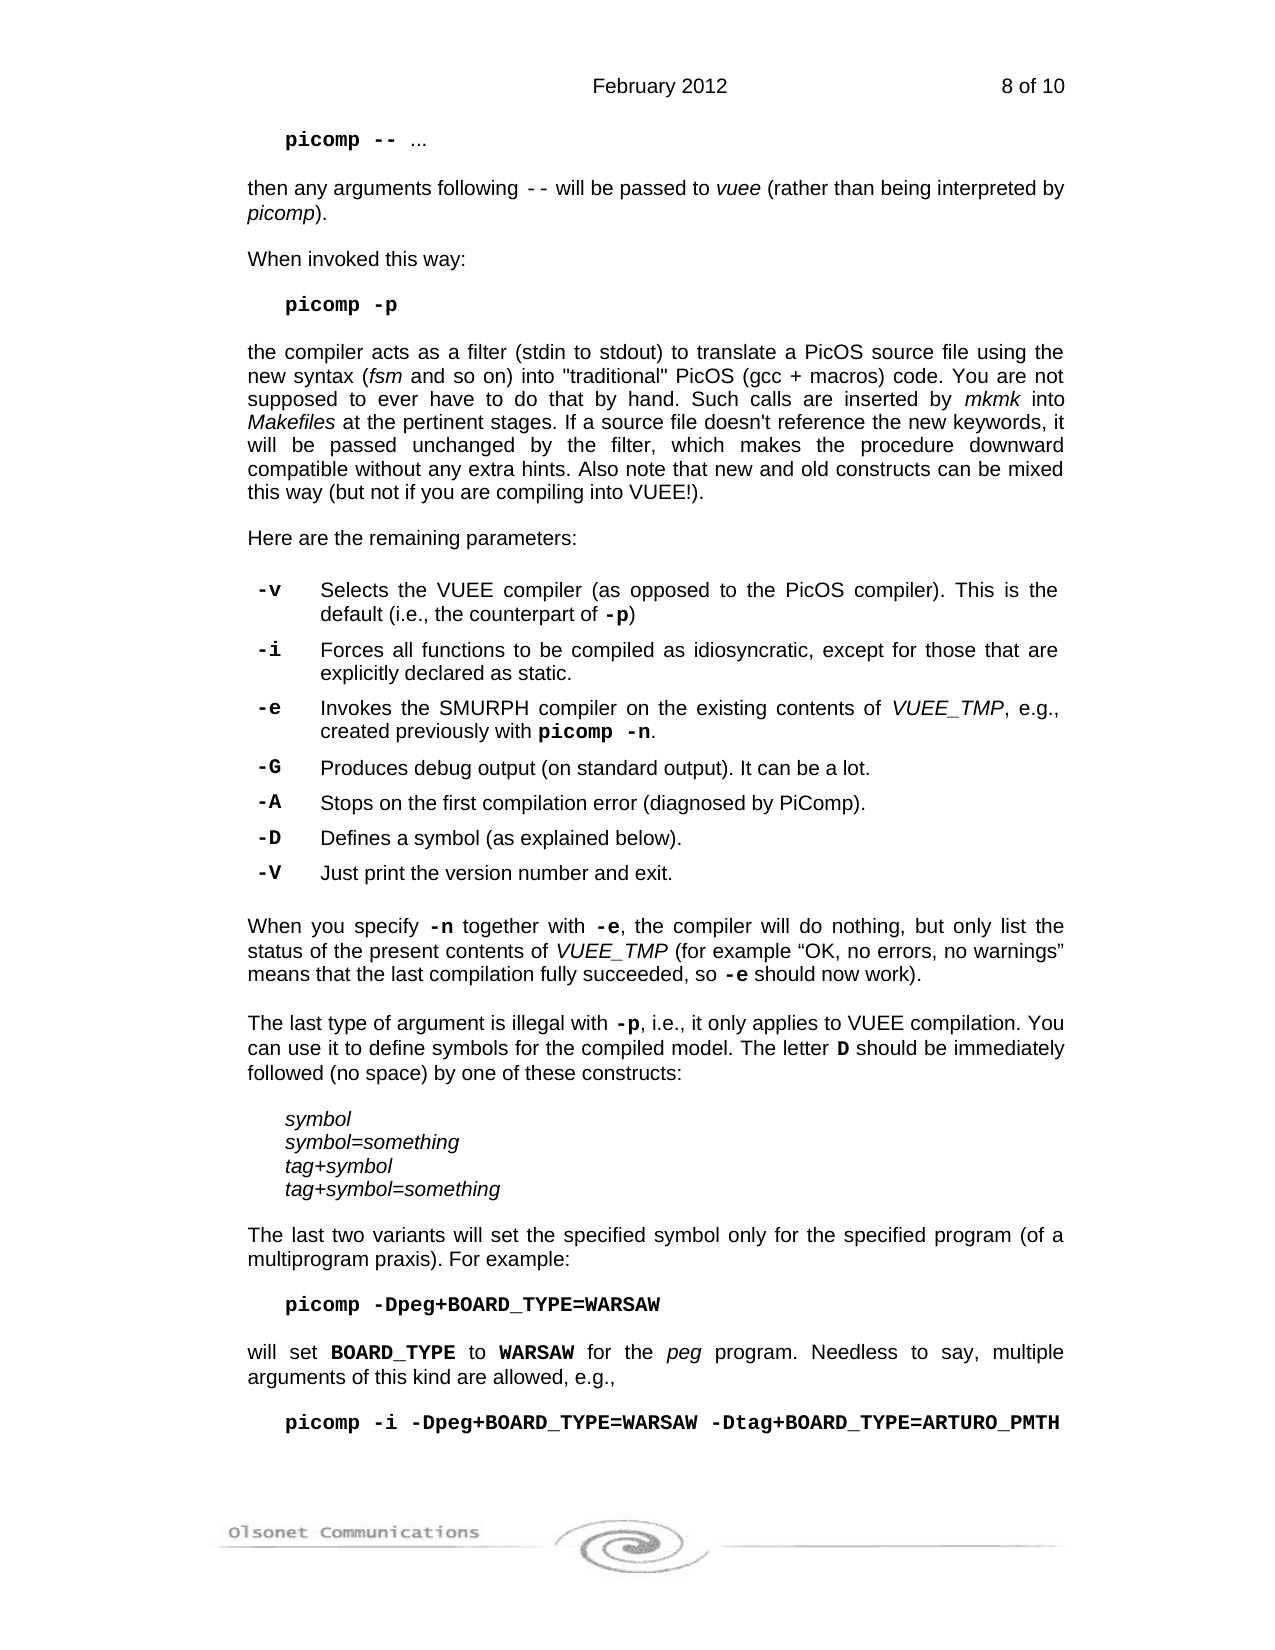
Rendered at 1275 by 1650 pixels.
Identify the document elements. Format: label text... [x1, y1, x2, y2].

text symbol=something [285, 1131, 1065, 1154]
text When invoked this way: [247, 248, 1065, 271]
table_cell Invokes the SMURPH compiler on the existing contents of VUEE_TMP, e.g., created previously with picomp -n. [315, 691, 1065, 751]
text When you specify -n together with -e, the compiler will do nothing, but only list the status of the present contents of VUEE_TMP (for example “OK, no errors, no warnings” means that the last compilation fully succeeded, so -e should now work). [247, 914, 1065, 988]
table_header -v [210, 573, 314, 633]
text The last type of argument is illegal with -p, i.e., it only applies to VUEE compilation. You can use it to define symbols for the compiled model. The letter D should be immediately followed (no space) by one of these constructs: [247, 1011, 1065, 1084]
table_cell Forces all functions to be compiled as idiosyncratic, except for those that are explicitly declared as static. [315, 633, 1065, 691]
table_cell -i [210, 633, 314, 691]
table_cell -e [210, 691, 314, 751]
table_header Selects the VUEE compiler (as opposed to the PicOS compiler). This is the default (i.e., the counterpart of -p) [315, 573, 1065, 633]
table_cell Defines a symbol (as explained below). [315, 821, 1065, 856]
text then any arguments following -- will be passed to vuee (rather than being interpreted by picomp). [247, 176, 1065, 224]
text picomp -- ... [285, 128, 1065, 153]
text The last two variants will set the specified symbol only for the specified program (of a multiprogram praxis). For example: [247, 1224, 1065, 1270]
text tag+symbol [285, 1154, 1065, 1177]
table_cell -A [210, 786, 314, 821]
table_cell Stops on the first compilation error (diagnosed by PiComp). [315, 786, 1065, 821]
table_cell -V [210, 856, 314, 891]
text picomp -Dpeg+BOARD_TYPE=WARSAW [285, 1293, 1065, 1317]
text picomp -p [210, 294, 1065, 318]
picture [210, 1504, 1065, 1596]
table_cell -G [210, 751, 314, 786]
text will set BOARD_TYPE to WARSAW for the peg program. Needless to say, multiple arguments of this kind are allowed, e.g., [247, 1340, 1065, 1389]
text the compiler acts as a filter (stdin to stdout) to translate a PicOS source file using the new syntax (fsm and so on) into "traditional" PicOS (gcc + macros) code. You are not supposed to ever have to do that by hand. Such calls are inserted by mkmk into Makefiles at the pertinent stages. If a source file doesn't reference the new keywords, it will be passed unchanged by the filter, which makes the procedure downward compatible without any extra hints. Also note that new and old constructs can be mixed this way (but not if you are compiling into VUEE!). [247, 341, 1065, 503]
table_cell Produces debug output (on standard output). It can be a lot. [315, 751, 1065, 786]
text Here are the remaining parameters: [247, 527, 1065, 550]
text symbol [285, 1108, 1065, 1131]
text tag+symbol=something [285, 1177, 1065, 1201]
table_cell -D [210, 821, 314, 856]
table_cell Just print the version number and exit. [315, 856, 1065, 891]
text picomp -i -Dpeg+BOARD_TYPE=WARSAW -Dtag+BOARD_TYPE=ARTURO_PMTH [285, 1412, 1065, 1436]
